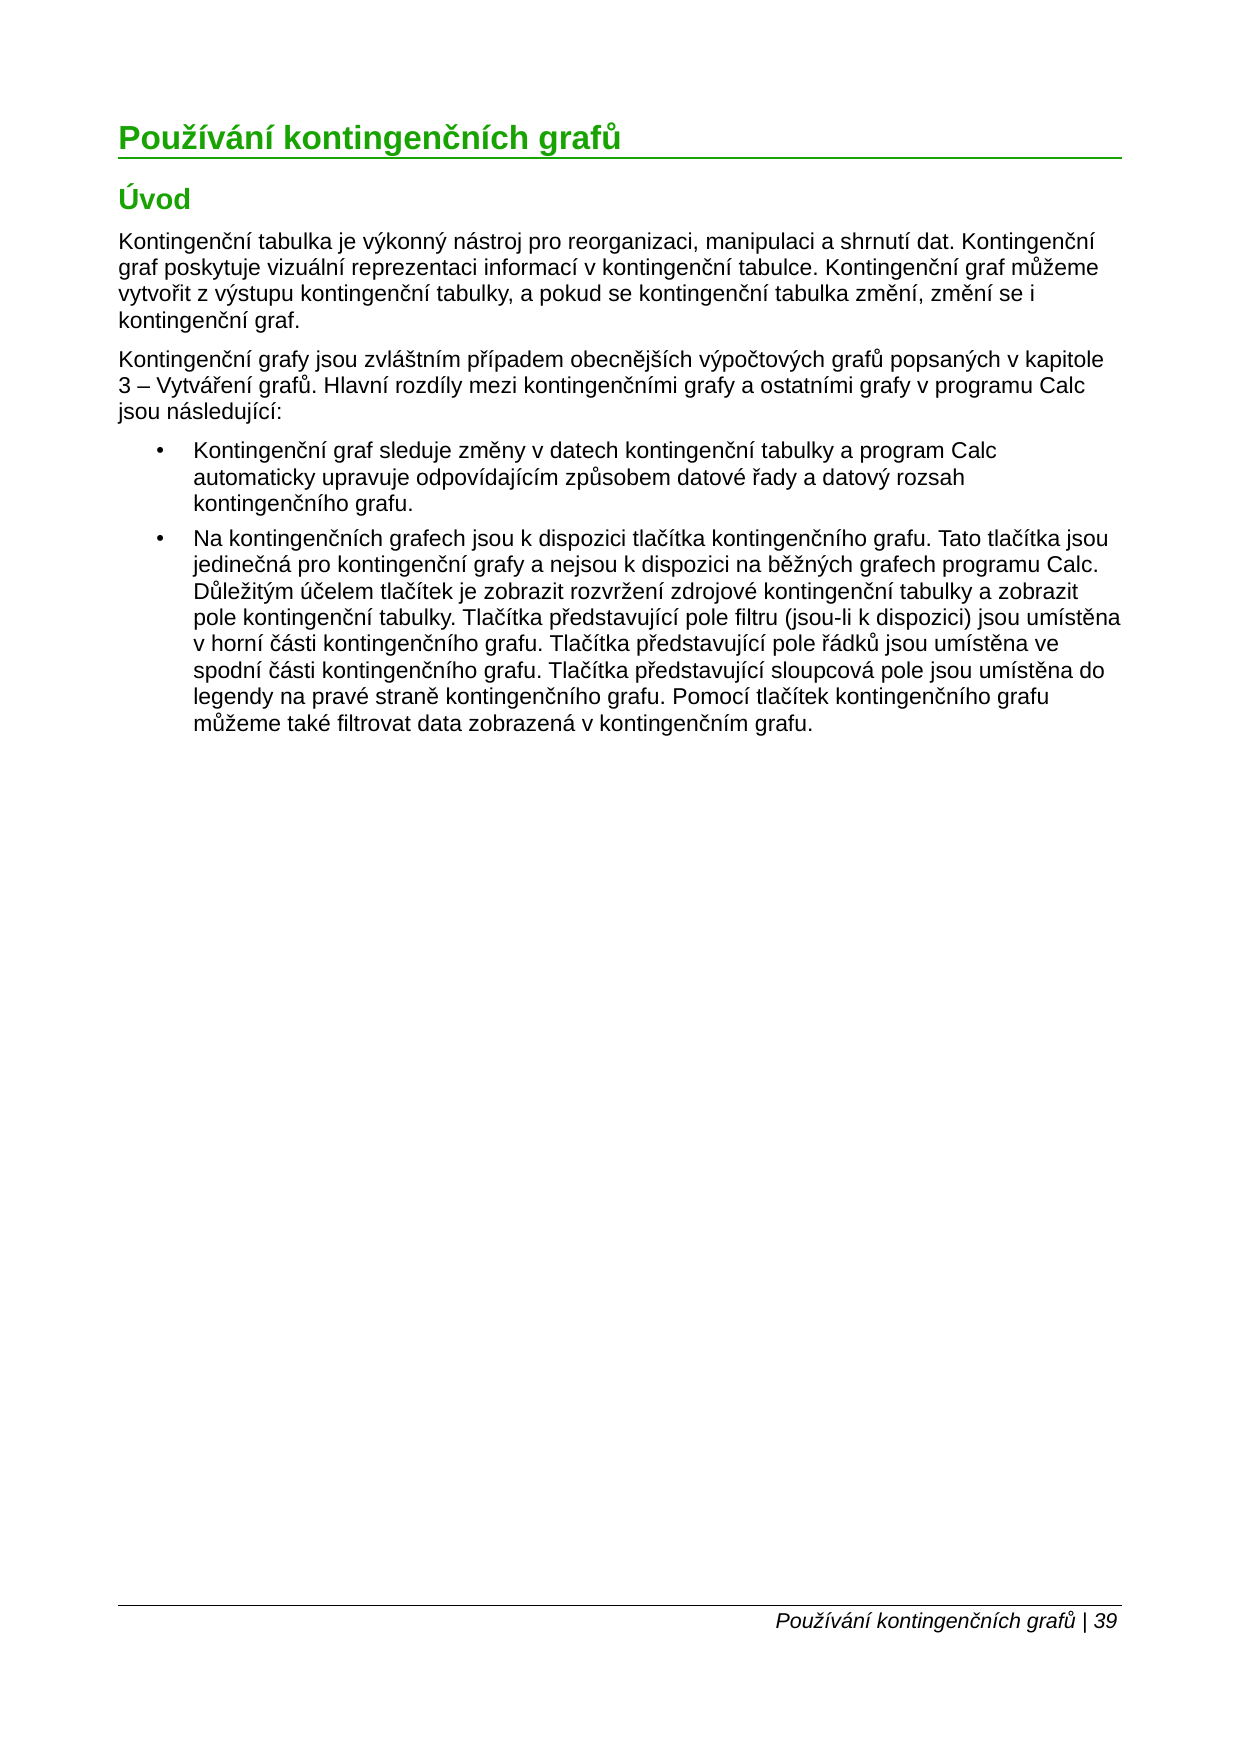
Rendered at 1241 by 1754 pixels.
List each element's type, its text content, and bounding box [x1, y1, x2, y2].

subtitle Používání kontingenčních grafů [118, 118, 1122, 157]
list Kontingenční graf sleduje změny v datech kontingenční tabulky a program Calc automaticky upravuje odpovídajícím způsobem datové řady a datový rozsah kontingenčního grafu. [156, 437, 1122, 516]
text Kontingenční tabulka je výkonný nástroj pro reorganizaci, manipulaci a shrnutí dat. Kontingenční graf poskytuje vizuální reprezentaci informací v kontingenční tabulce. Kontingenční graf můžeme vytvořit z výstupu kontingenční tabulky, a pokud se kontingenční tabulka změní, změní se i kontingenční graf. [118, 228, 1122, 333]
text Kontingenční grafy jsou zvláštním případem obecnějších výpočtových grafů popsaných v kapitole 3 – Vytváření grafů. Hlavní rozdíly mezi kontingenčními grafy a ostatními grafy v programu Calc jsou následující: [118, 346, 1122, 424]
subtitle Úvod [118, 182, 1122, 216]
list Na kontingenčních grafech jsou k dispozici tlačítka kontingenčního grafu. Tato tlačítka jsou jedinečná pro kontingenční grafy a nejsou k dispozici na běžných grafech programu Calc. Důležitým účelem tlačítek je zobrazit rozvržení zdrojové kontingenční tabulky a zobrazit pole kontingenční tabulky. Tlačítka představující pole filtru (jsou-li k dispozici) jsou umístěna v horní části kontingenčního grafu. Tlačítka představující pole řádků jsou umístěna ve spodní části kontingenčního grafu. Tlačítka představující sloupcová pole jsou umístěna do legendy na pravé straně kontingenčního grafu. Pomocí tlačítek kontingenčního grafu můžeme také filtrovat data zobrazená v kontingenčním grafu. [156, 525, 1122, 736]
